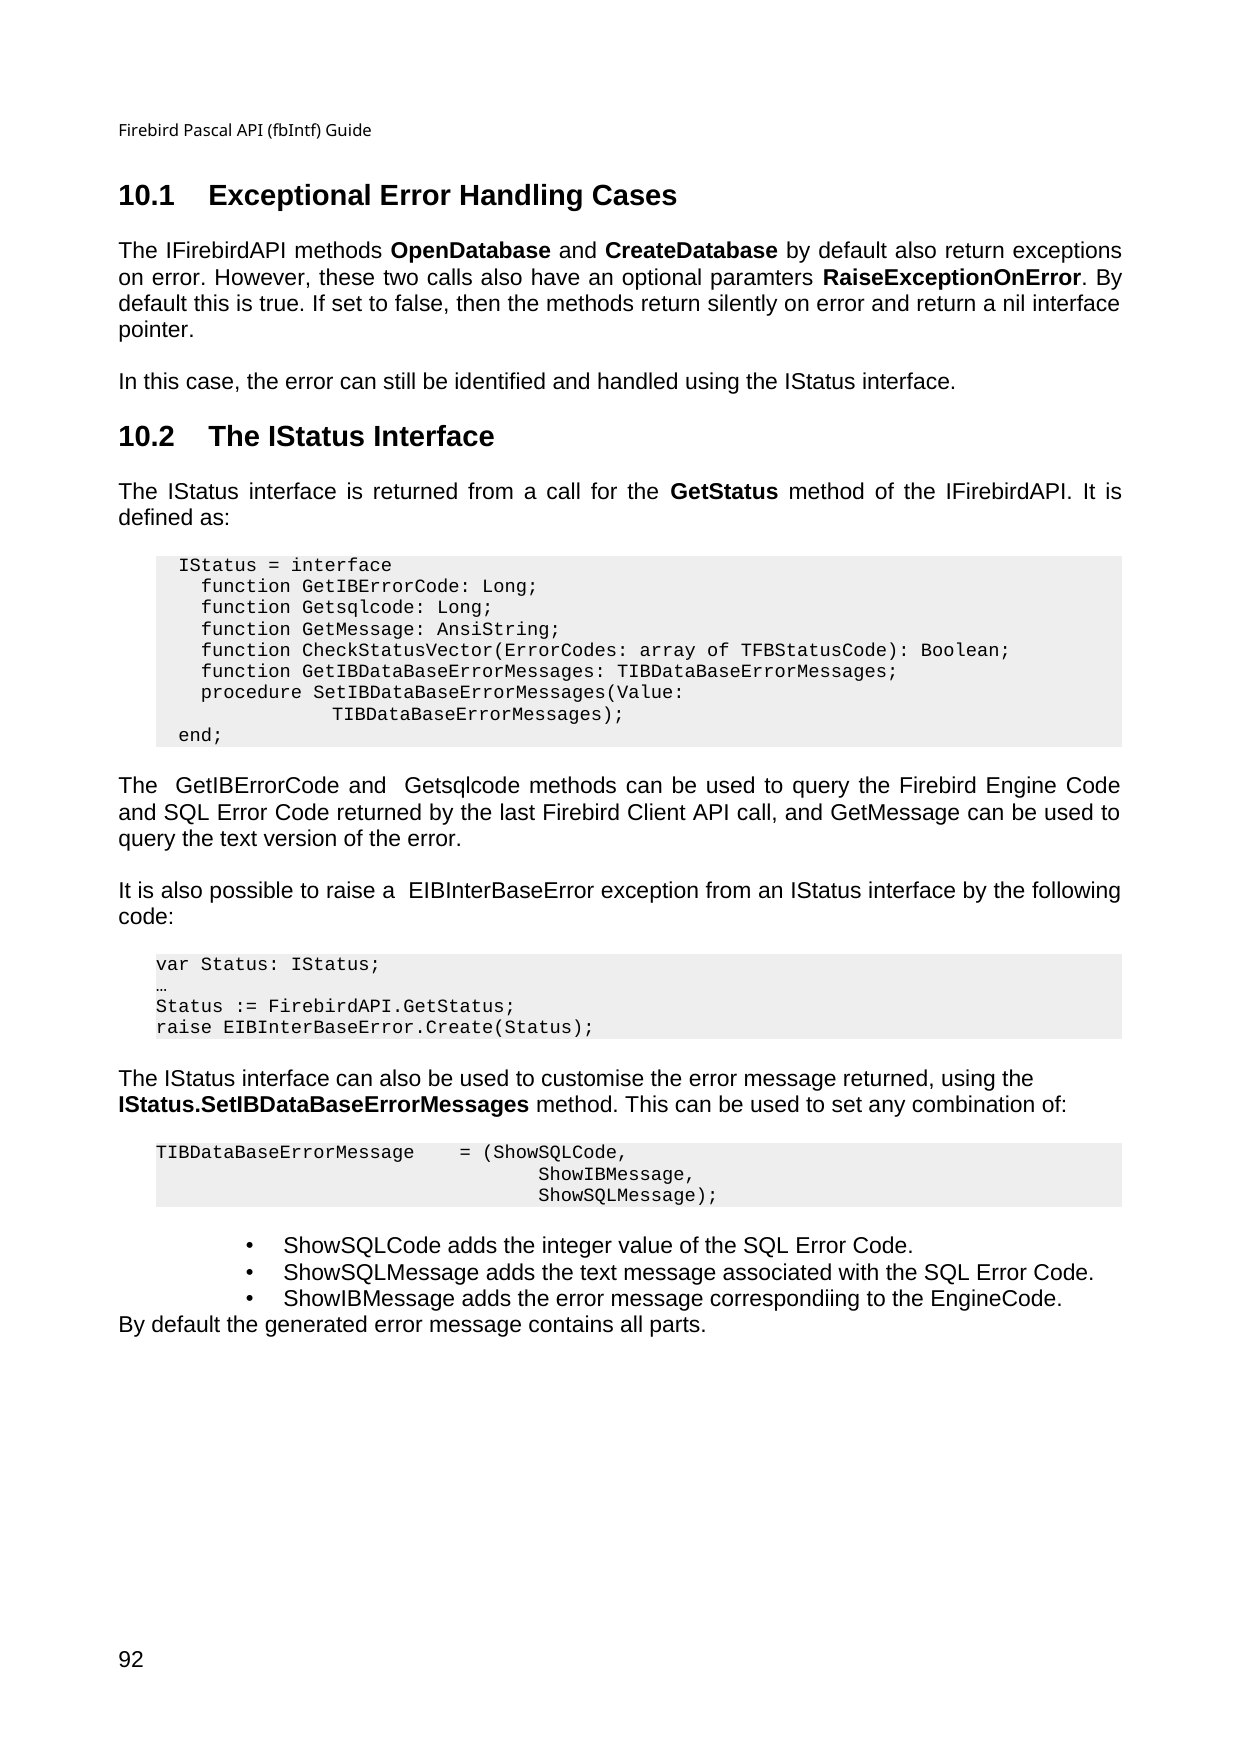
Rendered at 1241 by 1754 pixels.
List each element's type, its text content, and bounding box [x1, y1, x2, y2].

list ShowSQLCode adds the integer value of the SQL Error Code. [246, 1232, 1122, 1259]
text ShowSQLMessage); [156, 1186, 1122, 1207]
text The IFirebirdAPI methods OpenDatabase and CreateDatabase by default also return exceptions on error. However, these two calls also have an optional paramters RaiseExceptionOnError. By default this is true. If set to false, then the methods return silently on error and return a nil interface pointer. [118, 237, 1122, 343]
text TIBDataBaseErrorMessages); [156, 704, 1122, 726]
text … [156, 976, 1122, 997]
text By default the generated error message contains all parts. [118, 1311, 1122, 1338]
list ShowSQLMessage adds the text message associated with the SQL Error Code. [246, 1259, 1122, 1285]
text var Status: IStatus; [156, 954, 1122, 976]
text raise EIBInterBaseError.Create(Status); [156, 1018, 1122, 1039]
text It is also possible to raise a EIBInterBaseError exception from an IStatus interface by the following code: [118, 877, 1122, 929]
text function GetIBErrorCode: Long; [156, 577, 1122, 598]
text function GetMessage: AnsiString; [156, 619, 1122, 641]
text The IStatus interface can also be used to customise the error message returned, using the IStatus.SetIBDataBaseErrorMessages method. This can be used to set any combination of: [118, 1065, 1122, 1117]
subtitle Exceptional Error Handling Cases [118, 178, 1122, 212]
text ShowIBMessage, [156, 1164, 1122, 1186]
text function Getsqlcode: Long; [156, 598, 1122, 619]
text TIBDataBaseErrorMessage = (ShowSQLCode, [156, 1143, 1122, 1164]
text function CheckStatusVector(ErrorCodes: array of TFBStatusCode): Boolean; [156, 641, 1122, 662]
text The GetIBErrorCode and Getsqlcode methods can be used to query the Firebird Engine Code and SQL Error Code returned by the last Firebird Client API call, and GetMessage can be used to query the text version of the error. [118, 772, 1122, 852]
text Status := FirebirdAPI.GetStatus; [156, 997, 1122, 1018]
text IStatus = interface [156, 556, 1122, 577]
list ShowIBMessage adds the error message correspondiing to the EngineCode. [246, 1285, 1122, 1311]
text procedure SetIBDataBaseErrorMessages(Value: [156, 683, 1122, 704]
text function GetIBDataBaseErrorMessages: TIBDataBaseErrorMessages; [156, 662, 1122, 683]
text end; [156, 726, 1122, 747]
text In this case, the error can still be identified and handled using the IStatus interface. [118, 368, 1122, 394]
text The IStatus interface is returned from a call for the GetStatus method of the IFirebirdAPI. It is defined as: [118, 478, 1122, 531]
subtitle The IStatus Interface [118, 419, 1122, 452]
